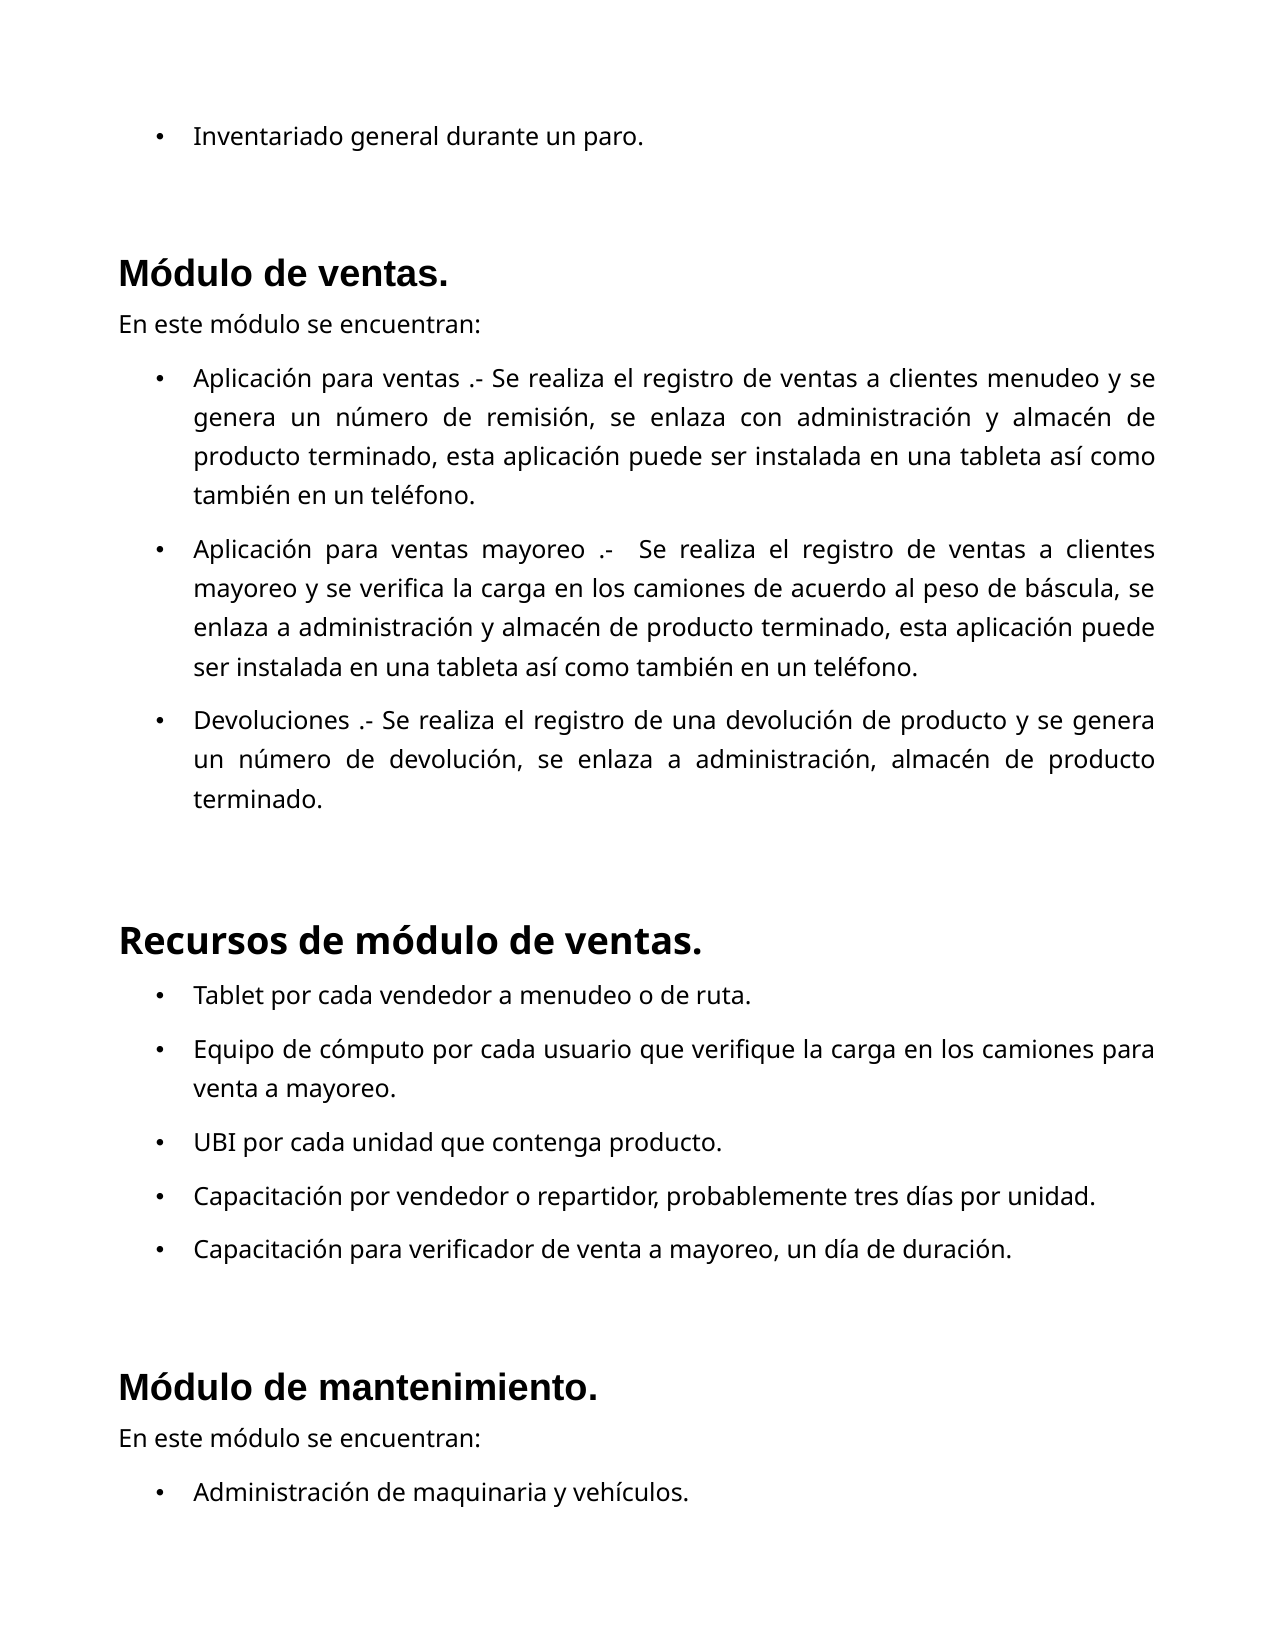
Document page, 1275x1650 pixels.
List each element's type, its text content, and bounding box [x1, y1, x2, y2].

list Administración de maquinaria y vehículos. [156, 1474, 1157, 1509]
list Equipo de cómputo por cada usuario que verifique la carga en los camiones para venta a mayoreo. [156, 1032, 1157, 1105]
list Tablet por cada vendedor a menudeo o de ruta. [156, 978, 1157, 1012]
text En este módulo se encuentran: [118, 307, 1157, 341]
subtitle Recursos de módulo de ventas. [118, 914, 1157, 966]
list Capacitación para verificador de venta a mayoreo, un día de duración. [156, 1232, 1157, 1266]
subtitle Módulo de mantenimiento. [118, 1365, 1157, 1408]
list UBI por cada unidad que contenga producto. [156, 1125, 1157, 1159]
subtitle Módulo de ventas. [118, 251, 1157, 294]
list Inventariado general durante un paro. [156, 118, 1157, 152]
list Aplicación para ventas mayoreo .- Se realiza el registro de ventas a clientes mayoreo y se verifica la carga en los camiones de acuerdo al peso de báscula, se enlaza a administración y almacén de producto terminado, esta aplicación puede ser instalada en una tableta así como también en un teléfono. [156, 532, 1157, 683]
list Capacitación por vendedor o repartidor, probablemente tres días por unidad. [156, 1178, 1157, 1212]
text En este módulo se encuentran: [118, 1421, 1157, 1455]
list Devoluciones .- Se realiza el registro de una devolución de producto y se genera un número de devolución, se enlaza a administración, almacén de producto terminado. [156, 703, 1157, 815]
list Aplicación para ventas .- Se realiza el registro de ventas a clientes menudeo y se genera un número de remisión, se enlaza con administración y almacén de producto terminado, esta aplicación puede ser instalada en una tableta así como también en un teléfono. [156, 361, 1157, 512]
